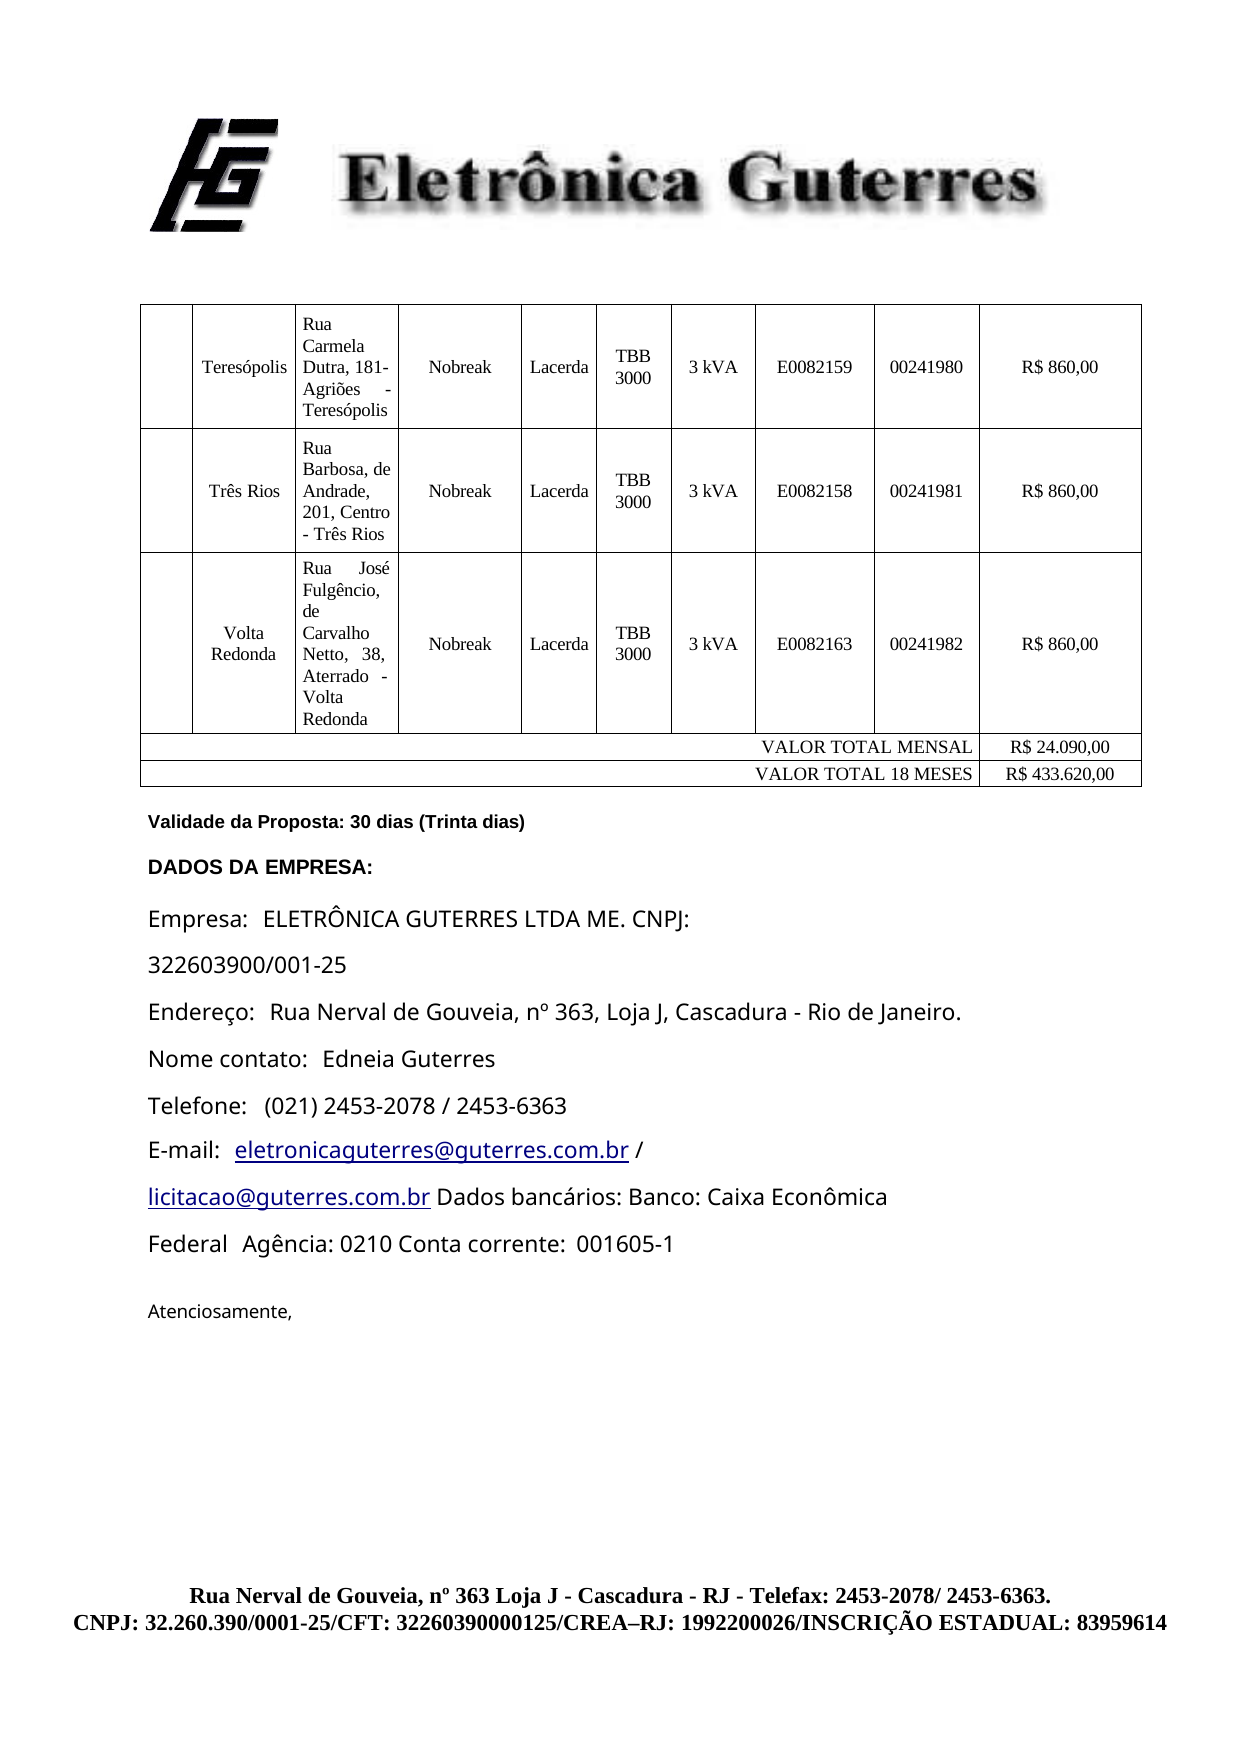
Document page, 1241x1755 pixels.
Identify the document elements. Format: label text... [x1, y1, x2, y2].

table_cell Três Rios [193, 429, 295, 552]
table_cell E0082163 [756, 553, 874, 733]
table_cell E0082158 [756, 429, 874, 552]
table_cell Rua José Fulgêncio, de Carvalho Netto, 38, Aterrado - Volta Redonda [296, 553, 398, 733]
text Atenciosamente, [148, 1299, 1152, 1324]
text E-mail: eletronicaguterres@guterres.com.br / licitacao@guterres.com.br Dados bancários: Banco: Caixa Econômica Federal Agência: 0210 Conta corrente: 001605-1 [148, 1134, 893, 1259]
table_cell Volta Redonda [193, 553, 295, 733]
table_cell [141, 429, 192, 552]
table_cell 00241981 [875, 429, 979, 552]
table_cell R$ 24.090,00 [980, 734, 1141, 759]
table_cell Nobreak [399, 553, 521, 733]
table_header TBB 3000 [597, 305, 671, 428]
table_header E0082159 [756, 305, 874, 428]
text Endereço: Rua Nerval de Gouveia, nº 363, Loja J, Cascadura - Rio de Janeiro. Nome contato: Edneia Guterres [148, 996, 1011, 1074]
table_cell R$ 860,00 [980, 553, 1141, 733]
table_header R$ 860,00 [980, 305, 1141, 428]
text Validade da Proposta: 30 dias (Trinta dias) [148, 811, 1152, 833]
table_cell Rua Barbosa, de Andrade, 201, Centro - Três Rios [296, 429, 398, 552]
table_header [141, 305, 192, 428]
table_cell [141, 553, 192, 733]
table_cell 00241982 [875, 553, 979, 733]
table_cell VALOR TOTAL MENSAL [141, 734, 979, 759]
table_header Rua Carmela Dutra, 181- Agriões - Teresópolis [296, 305, 398, 428]
table_cell Lacerda [522, 553, 596, 733]
table_header Lacerda [522, 305, 596, 428]
table_cell Nobreak [399, 429, 521, 552]
table_cell R$ 860,00 [980, 429, 1141, 552]
text Empresa: ELETRÔNICA GUTERRES LTDA ME. CNPJ: 322603900/001-25 [148, 902, 715, 981]
text DADOS DA EMPRESA: [148, 854, 1152, 878]
table_cell 3 kVA [672, 429, 755, 552]
text Telefone: (021) 2453-2078 / 2453-6363 [148, 1090, 1152, 1121]
table_cell R$ 433.620,00 [980, 761, 1141, 786]
table_cell VALOR TOTAL 18 MESES [141, 761, 979, 786]
table_cell 3 kVA [672, 553, 755, 733]
table_header Teresópolis [193, 305, 295, 428]
table_cell TBB 3000 [597, 429, 671, 552]
table_cell TBB 3000 [597, 553, 671, 733]
table_header 3 kVA [672, 305, 755, 428]
table_header Nobreak [399, 305, 521, 428]
table_header 00241980 [875, 305, 979, 428]
table_cell Lacerda [522, 429, 596, 552]
